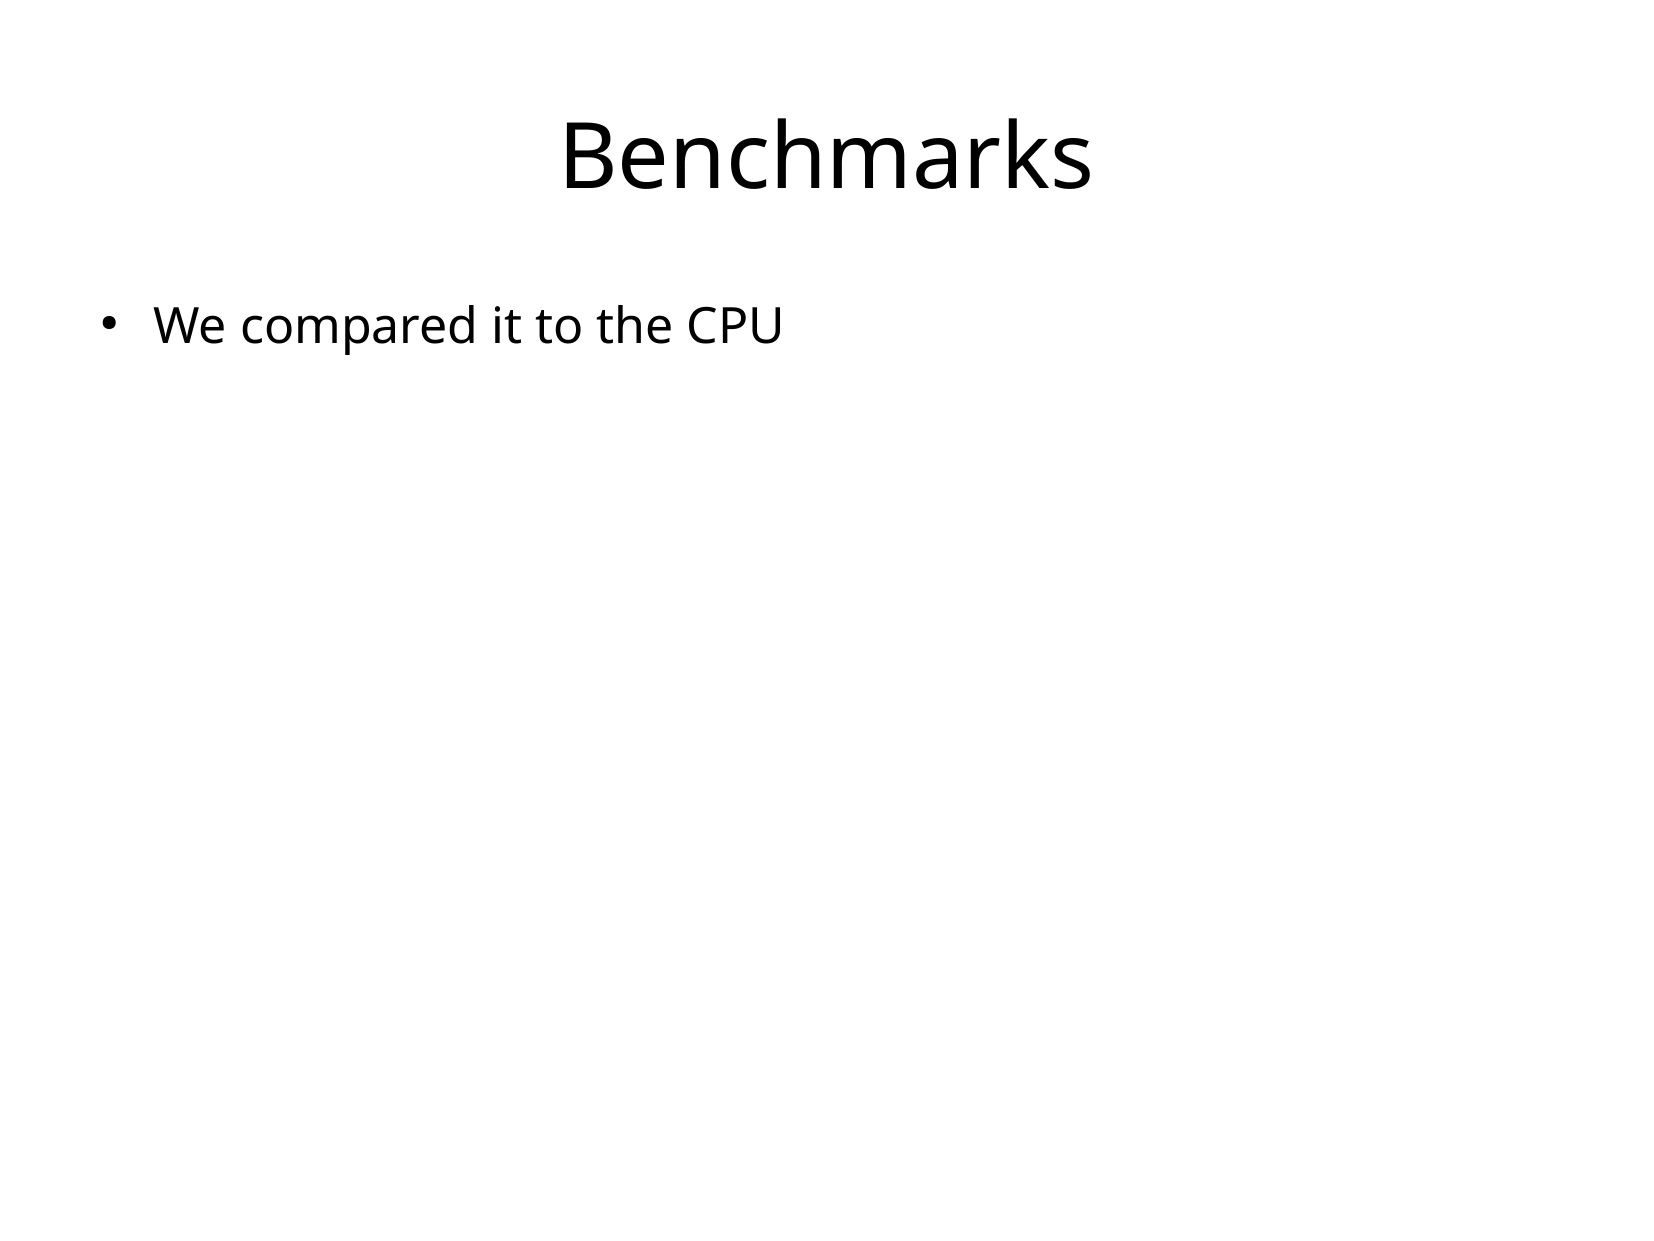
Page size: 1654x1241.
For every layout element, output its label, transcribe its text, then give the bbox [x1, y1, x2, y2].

title Benchmarks [82, 49, 1571, 257]
list We compared it to the CPU [82, 290, 1571, 1109]
